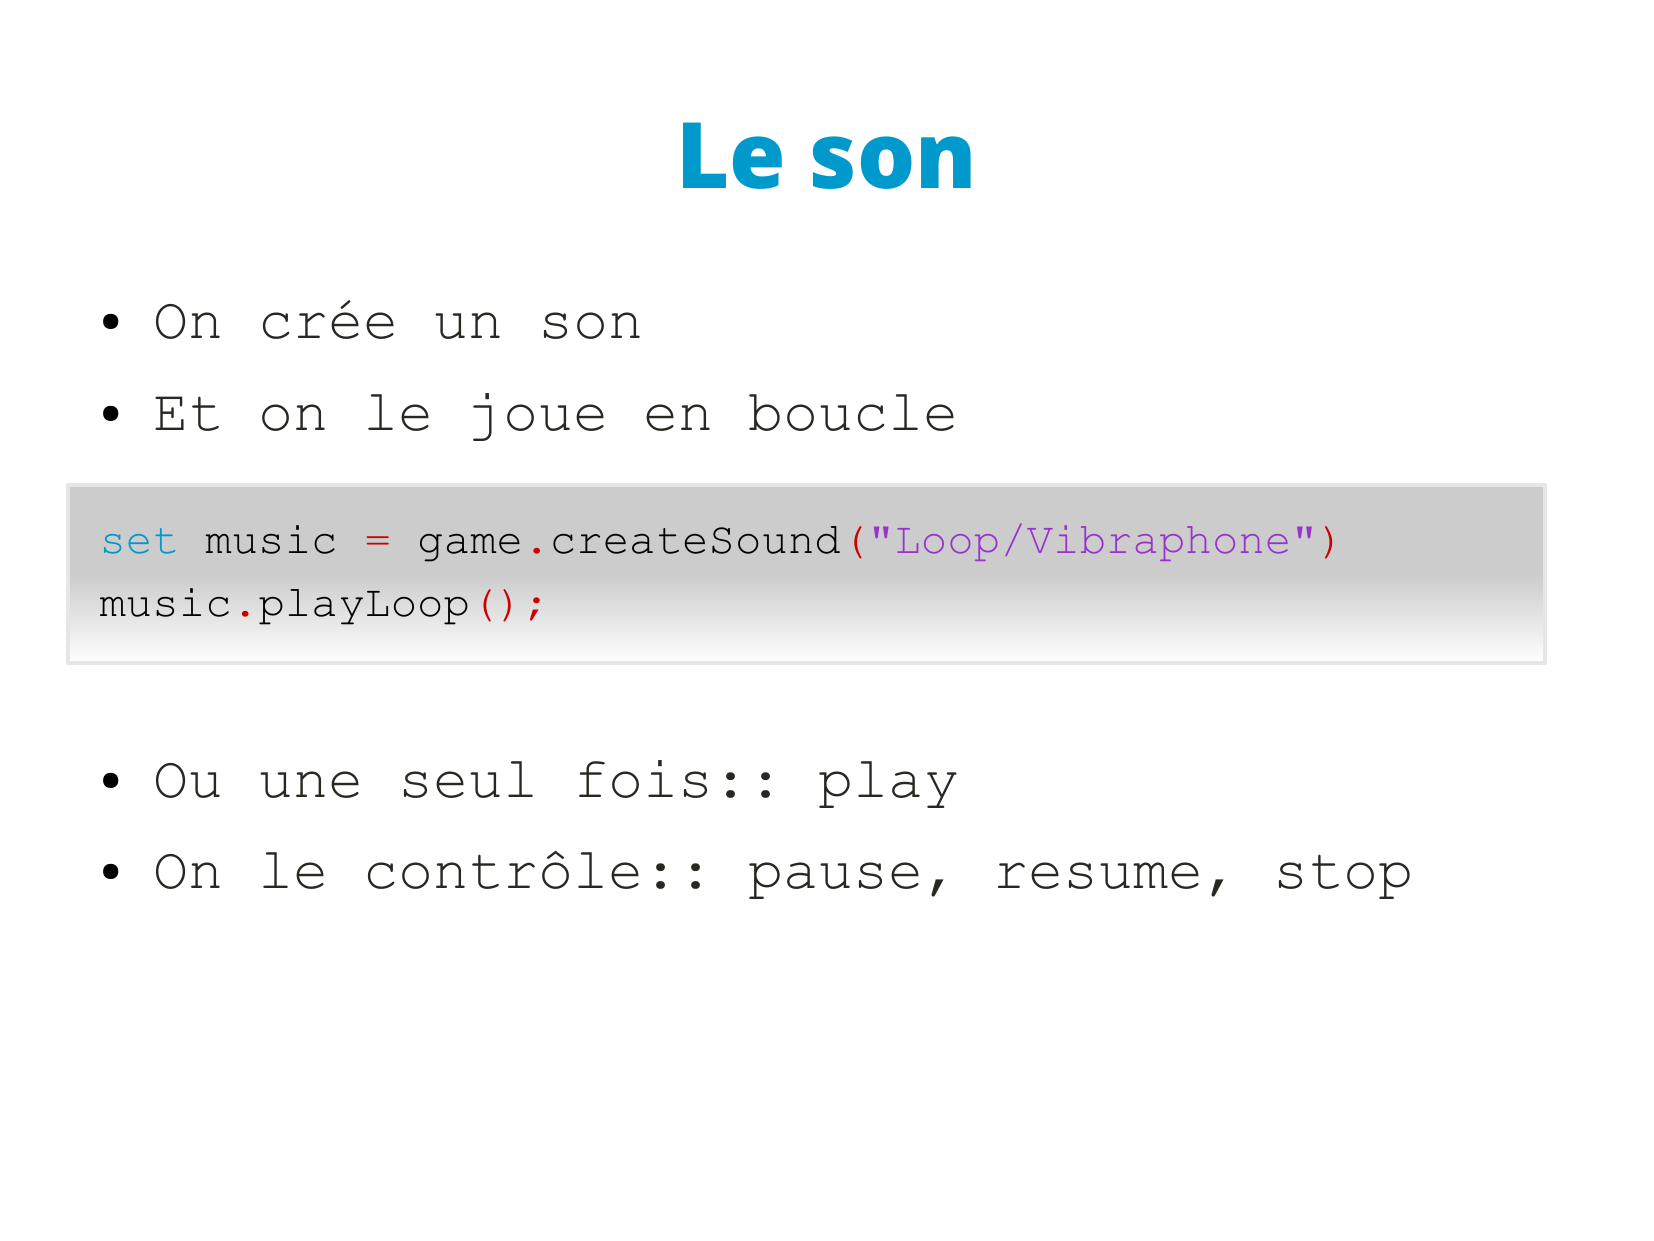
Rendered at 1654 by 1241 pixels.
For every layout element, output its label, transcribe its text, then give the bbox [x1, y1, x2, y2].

list On crée un son Et on le joue en boucle Ou une seul fois:: play On le contrôle:: pause, resume, stop [82, 290, 1571, 1010]
title Le son [82, 49, 1571, 257]
list set music = game.createSound("Loop/Vibraphone") music.playLoop(); [67, 485, 1546, 663]
